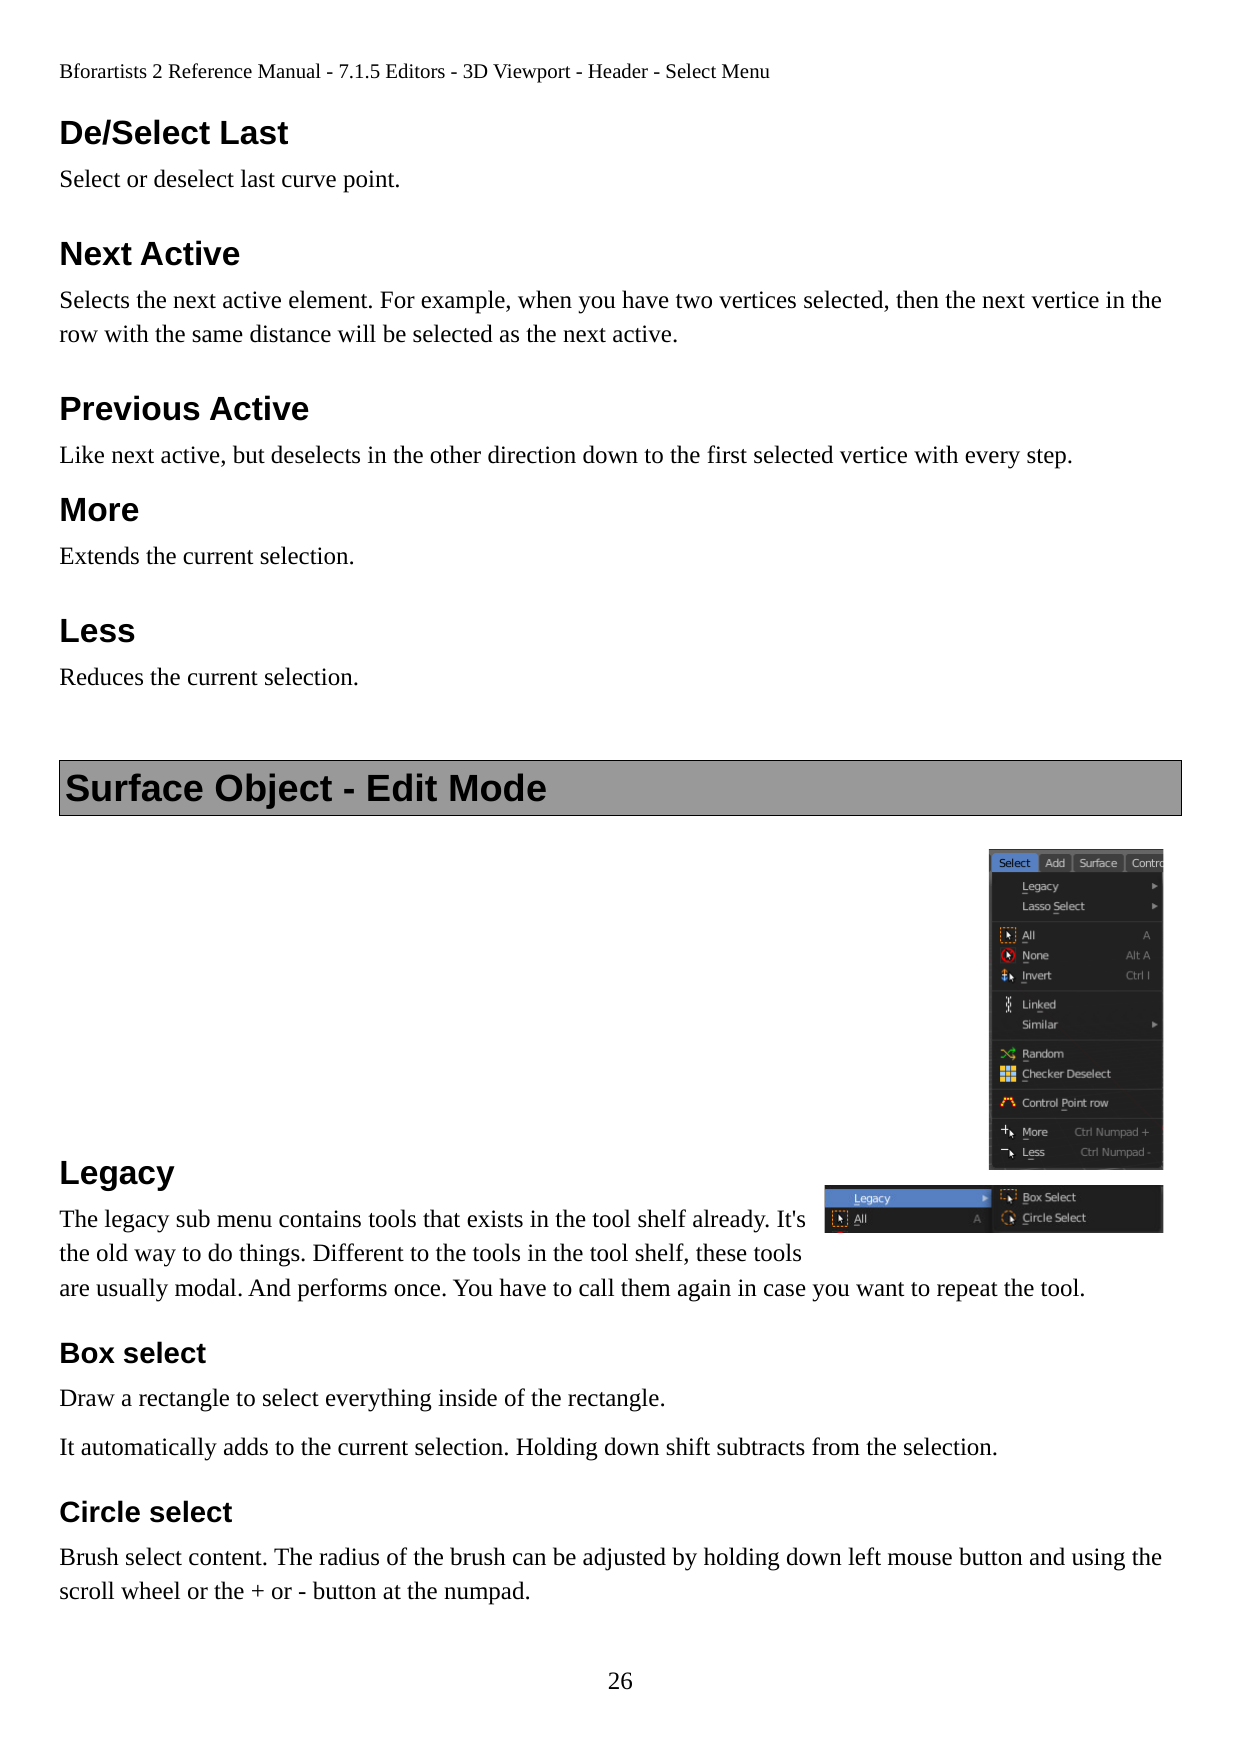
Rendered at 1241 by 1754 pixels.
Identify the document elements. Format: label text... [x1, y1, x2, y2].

subtitle Less [59, 611, 1181, 649]
text Selects the next active element. For example, when you have two vertices selected, then the next vertice in the row with the same distance will be selected as the next active. [59, 285, 1181, 348]
subtitle De/Select Last [59, 113, 1181, 151]
text Like next active, but deselects in the other direction down to the first selected vertice with every step. [59, 440, 1181, 469]
text Select or deselect last curve point. [59, 164, 1181, 192]
text Extends the current selection. [59, 541, 1181, 570]
subtitle Legacy [59, 1153, 1181, 1191]
picture [824, 1185, 1164, 1233]
table_header Surface Object - Edit Mode [60, 761, 1181, 815]
subtitle More [59, 490, 1181, 528]
picture [988, 849, 1164, 1170]
subtitle Previous Active [59, 389, 1181, 428]
subtitle Circle select [59, 1495, 1181, 1529]
text Draw a rectangle to select everything inside of the rectangle. [59, 1383, 1181, 1411]
text Brush select content. The radius of the brush can be adjusted by holding down left mouse button and using the scroll wheel or the + or - button at the numpad. [59, 1542, 1181, 1605]
text Reduces the current selection. [59, 662, 1181, 691]
text It automatically adds to the current selection. Holding down shift subtracts from the selection. [59, 1432, 1181, 1460]
subtitle Next Active [59, 234, 1181, 272]
text The legacy sub menu contains tools that exists in the tool shelf already. It's the old way to do things. Different to the tools in the tool shelf, these tools are usually modal. And performs once. You have to call them again in case you want to repeat the tool. [59, 1204, 1181, 1301]
subtitle Box select [59, 1336, 1181, 1370]
